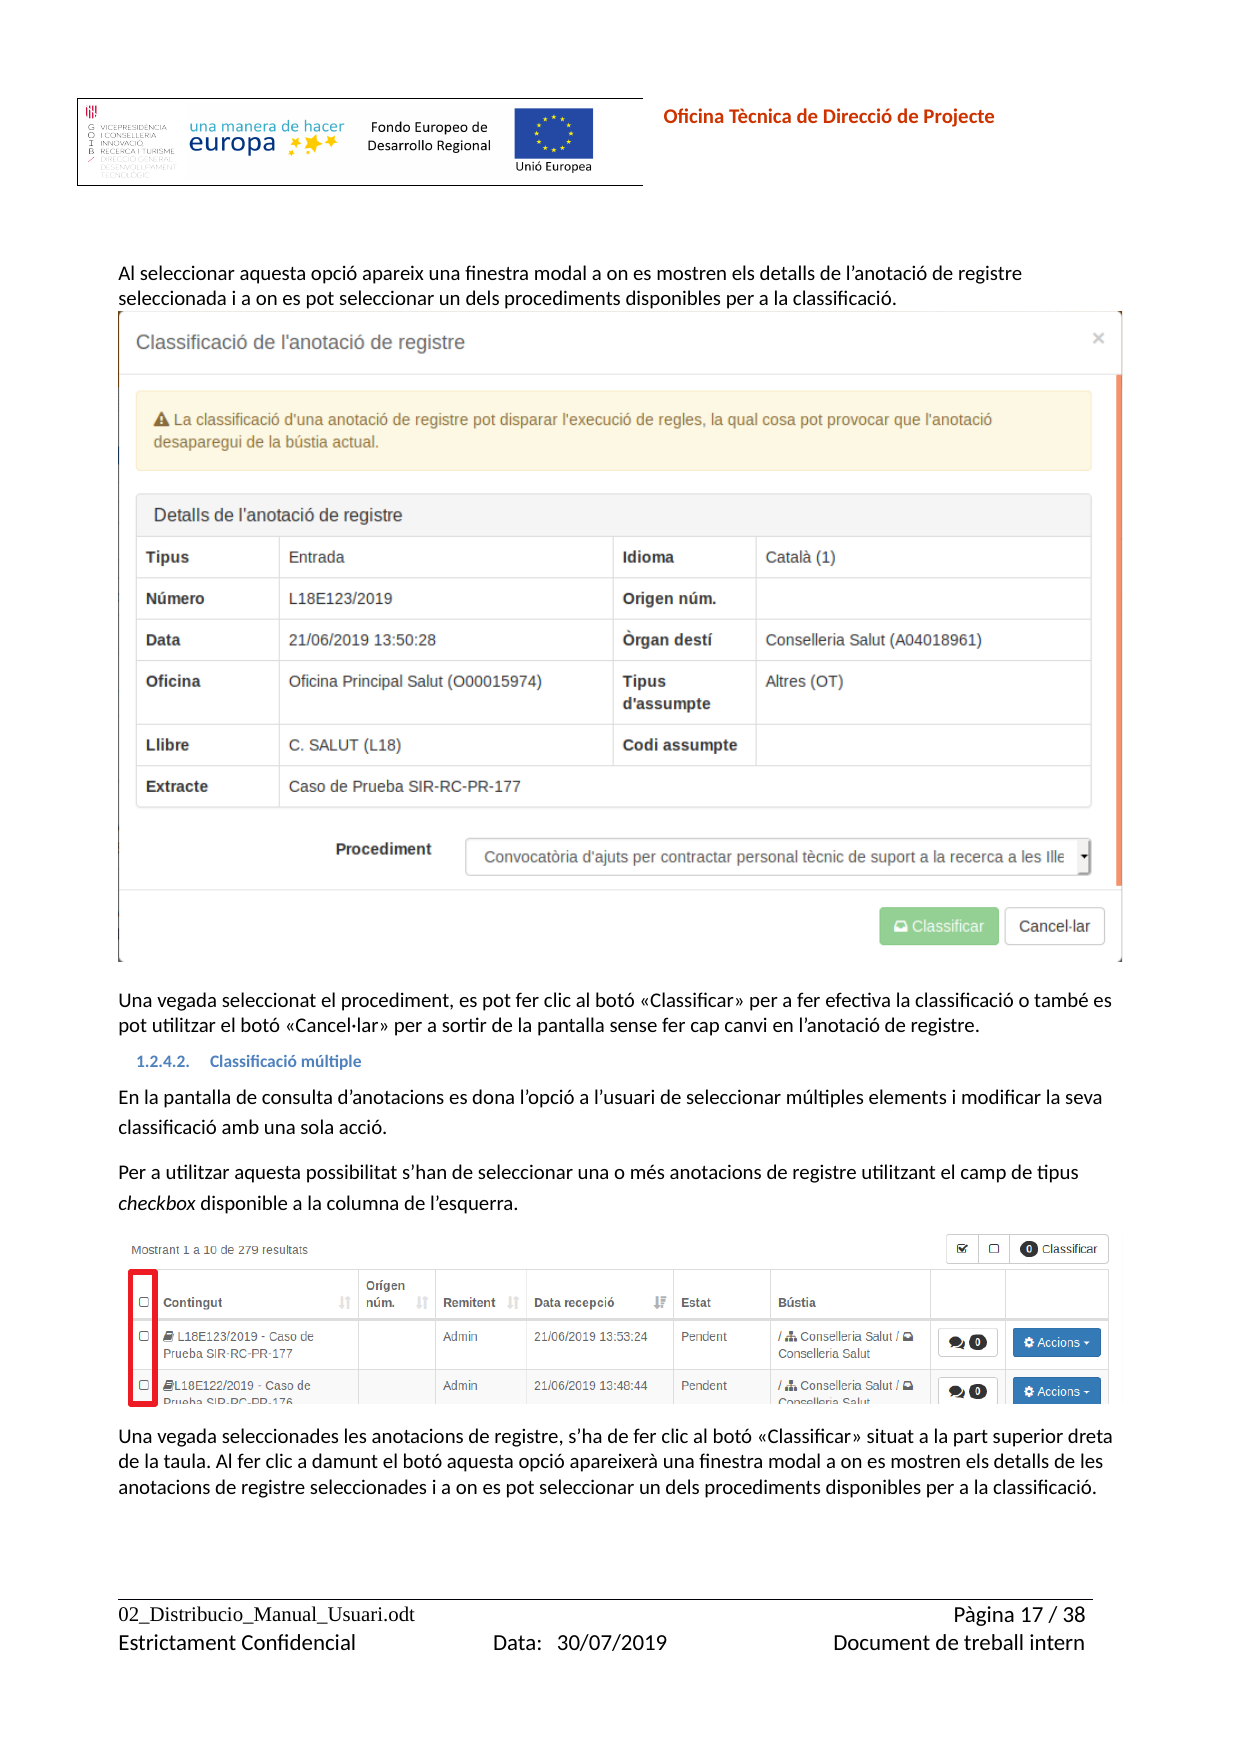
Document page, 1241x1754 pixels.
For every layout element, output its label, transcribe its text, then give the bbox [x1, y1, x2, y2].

subtitle Classificació múltiple [136, 1050, 1122, 1071]
text En la pantalla de consulta d’anotacions es dona l’opció a l’usuari de seleccionar múltiples elements i modificar la seva classificació amb una sola acció. [118, 1084, 1122, 1140]
picture [187, 103, 599, 180]
picture [118, 1234, 1123, 1404]
picture [118, 311, 1123, 962]
picture [133, 1275, 152, 1401]
text Al seleccionar aquesta opció apareix una finestra modal a on es mostren els detalls de l’anotació de registre seleccionada i a on es pot seleccionar un dels procediments disponibles per a la classificació. [118, 260, 1122, 311]
text Una vegada seleccionades les anotacions de registre, s’ha de fer clic al botó «Classificar» situat a la part superior dreta de la taula. Al fer clic a damunt el botó aquesta opció apareixerà una finestra modal a on es mostren els detalls de les anotacions de registre seleccionades i a on es pot seleccionar un dels procediments disponibles per a la classificació. [118, 1423, 1122, 1499]
text Una vegada seleccionat el procediment, es pot fer clic al botó «Classificar» per a fer efectiva la classificació o també es pot utilitzar el botó «Cancel·lar» per a sortir de la pantalla sense fer cap canvi en l’anotació de registre. [118, 987, 1122, 1038]
picture [82, 103, 181, 180]
text Per a utilitzar aquesta possibilitat s’han de seleccionar una o més anotacions de registre utilitzant el camp de tipus checkbox disponible a la columna de l’esquerra. [118, 1159, 1122, 1215]
